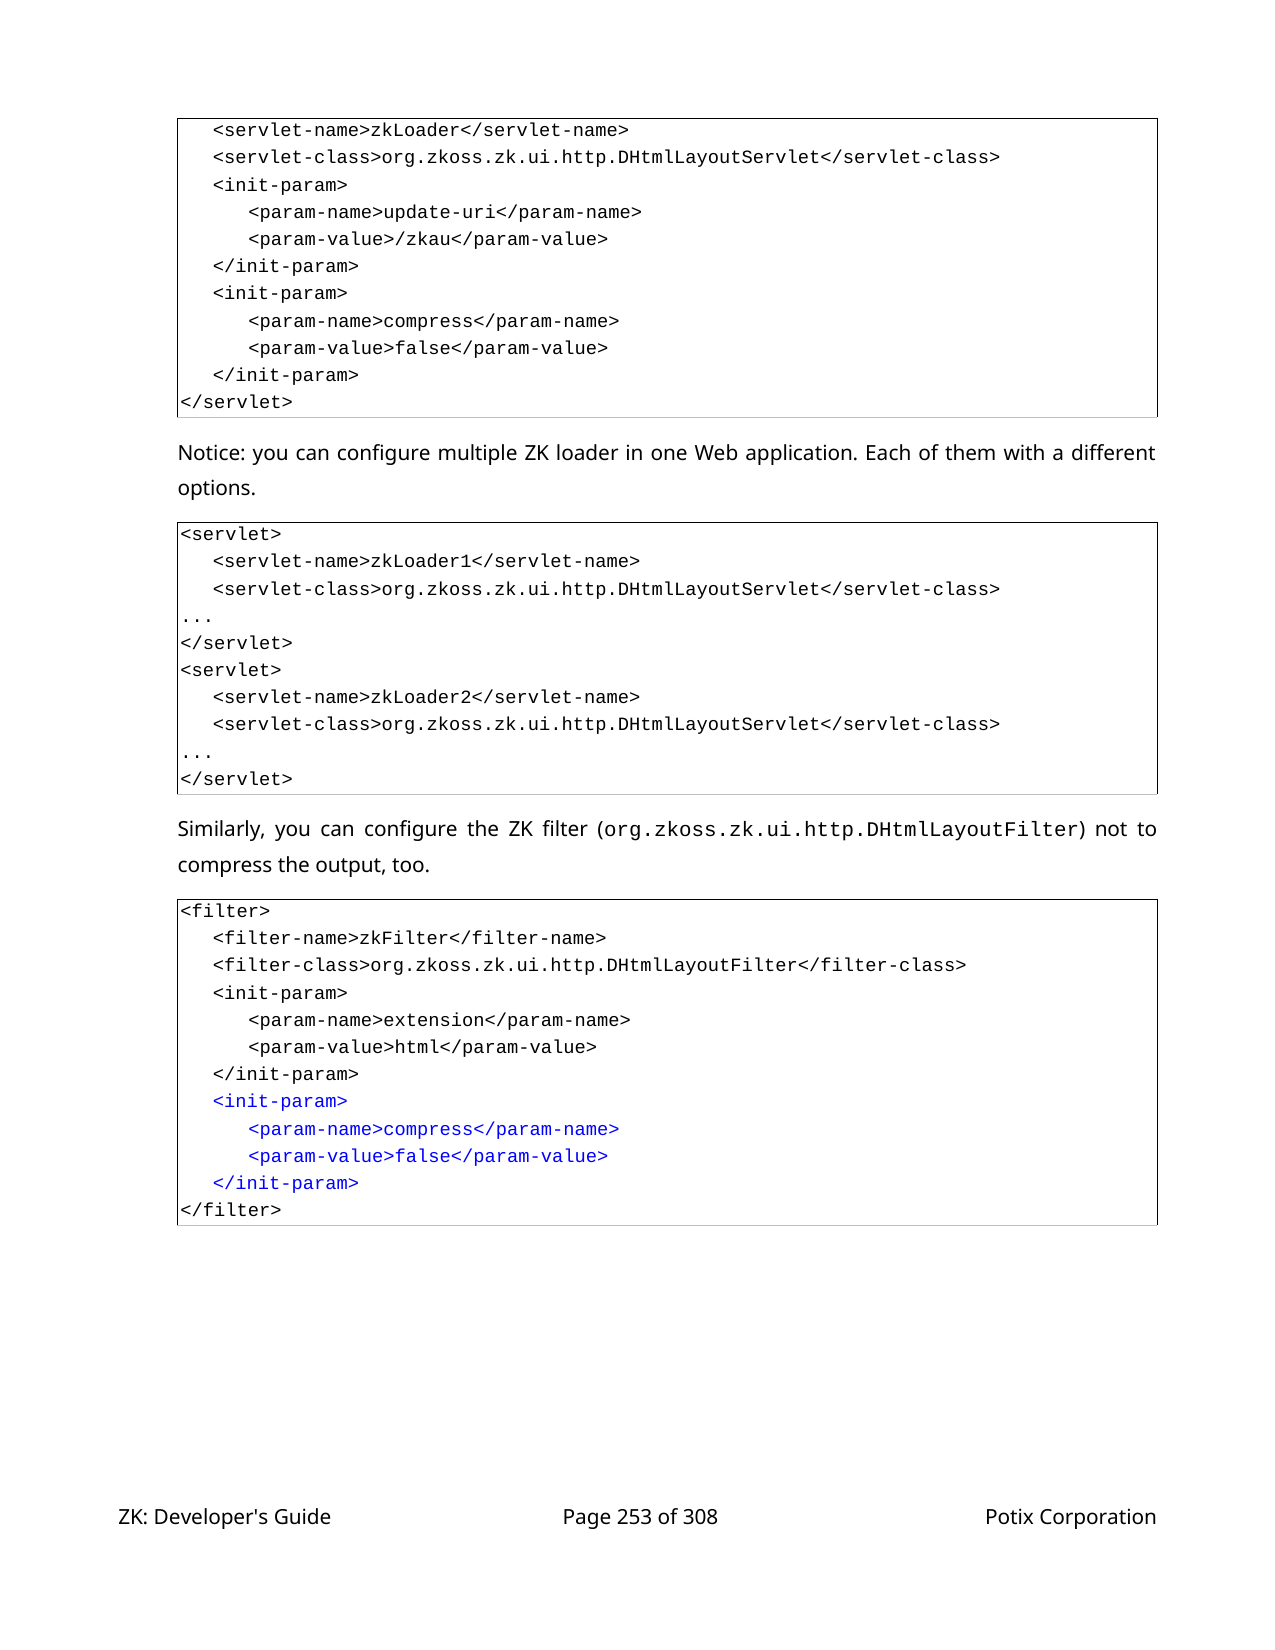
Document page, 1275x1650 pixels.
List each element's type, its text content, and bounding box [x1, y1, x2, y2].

text <param-name>compress</param-name> [178, 1116, 1157, 1141]
text <servlet> [178, 658, 1157, 682]
text Similarly, you can configure the ZK filter (org.zkoss.zk.ui.http.DHtmlLayoutFilter) not to compress the output, too. [177, 814, 1157, 878]
text <init-param> [178, 281, 1157, 306]
text <init-param> [178, 172, 1157, 197]
text <filter> [178, 900, 1157, 923]
text <servlet> [178, 523, 1157, 546]
text <param-value>html</param-value> [178, 1035, 1157, 1059]
text <init-param> [178, 1089, 1157, 1113]
text <init-param> [178, 981, 1157, 1005]
text <servlet-class>org.zkoss.zk.ui.http.DHtmlLayoutServlet</servlet-class> [178, 576, 1157, 601]
text <filter-name>zkFilter</filter-name> [178, 926, 1157, 950]
text Notice: you can configure multiple ZK loader in one Web application. Each of them with a different options. [177, 438, 1157, 501]
text </init-param> [178, 1171, 1157, 1195]
text <servlet-name>zkLoader</servlet-name> [178, 119, 1157, 142]
text </servlet> [178, 767, 1157, 794]
text <param-value>false</param-value> [178, 336, 1157, 360]
text <param-value>false</param-value> [178, 1144, 1157, 1168]
text <servlet-class>org.zkoss.zk.ui.http.DHtmlLayoutServlet</servlet-class> [178, 712, 1157, 737]
text <servlet-class>org.zkoss.zk.ui.http.DHtmlLayoutServlet</servlet-class> [178, 145, 1157, 169]
text <filter-class>org.zkoss.zk.ui.http.DHtmlLayoutFilter</filter-class> [178, 953, 1157, 978]
text <servlet-name>zkLoader2</servlet-name> [178, 685, 1157, 709]
text </init-param> [178, 1062, 1157, 1086]
text <param-name>compress</param-name> [178, 308, 1157, 333]
text ... [178, 739, 1157, 764]
text </init-param> [178, 254, 1157, 278]
text </init-param> [178, 363, 1157, 387]
text <param-name>update-uri</param-name> [178, 200, 1157, 224]
text <param-name>extension</param-name> [178, 1008, 1157, 1032]
text <param-value>/zkau</param-value> [178, 227, 1157, 251]
text </filter> [178, 1198, 1157, 1225]
text </servlet> [178, 390, 1157, 417]
text <servlet-name>zkLoader1</servlet-name> [178, 549, 1157, 573]
text </servlet> [178, 631, 1157, 655]
text ... [178, 603, 1157, 628]
